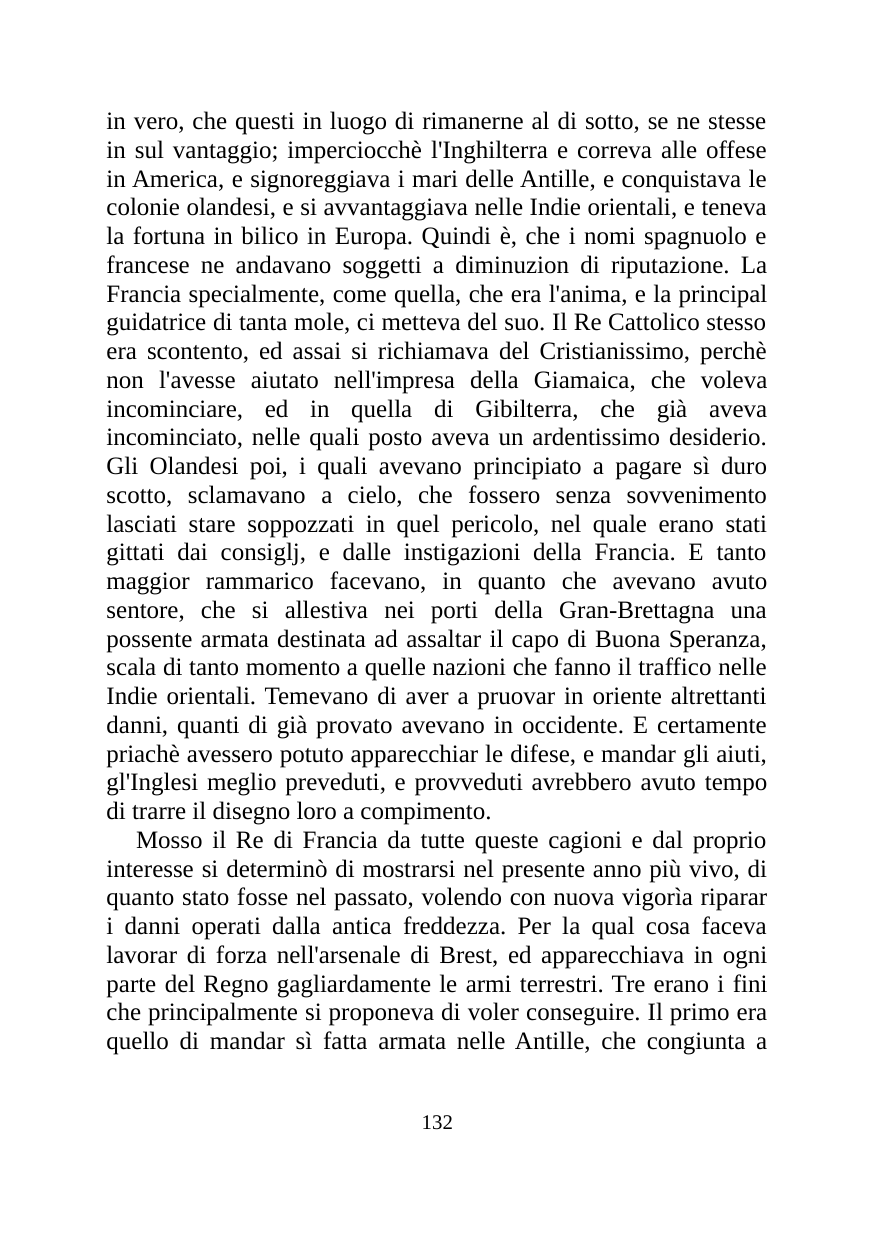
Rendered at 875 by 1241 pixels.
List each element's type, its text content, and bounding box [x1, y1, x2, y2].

text Mosso il Re di Francia da tutte queste cagioni e dal proprio interesse si determinò di mostrarsi nel presente anno più vivo, di quanto stato fosse nel passato, volendo con nuova vigorìa riparar i danni operati dalla antica freddezza. Per la qual cosa faceva lavorar di forza nell'arsenale di Brest, ed apparecchiava in ogni parte del Regno gagliardamente le armi terrestri. Tre erano i fini che principalmente si proponeva di voler conseguire. Il primo era quello di mandar sì fatta armata nelle Antille, che congiunta a [106, 825, 768, 1055]
text in vero, che questi in luogo di rimanerne al di sotto, se ne stesse in sul vantaggio; imperciocchè l'Inghilterra e correva alle offese in America, e signoreggiava i mari delle Antille, e conquistava le colonie olandesi, e si avvantaggiava nelle Indie orientali, e teneva la fortuna in bilico in Europa. Quindi è, che i nomi spagnuolo e francese ne andavano soggetti a diminuzion di riputazione. La Francia specialmente, come quella, che era l'anima, e la principal guidatrice di tanta mole, ci metteva del suo. Il Re Cattolico stesso era scontento, ed assai si richiamava del Cristianissimo, perchè non l'avesse aiutato nell'impresa della Giamaica, che voleva incominciare, ed in quella di Gibilterra, che già aveva incominciato, nelle quali posto aveva un ardentissimo desiderio. Gli Olandesi poi, i quali avevano principiato a pagare sì duro scotto, sclamavano a cielo, che fossero senza sovvenimento lasciati stare soppozzati in quel pericolo, nel quale erano stati gittati dai consiglj, e dalle instigazioni della Francia. E tanto maggior rammarico facevano, in quanto che avevano avuto sentore, che si allestiva nei porti della Gran-Brettagna una possente armata destinata ad assaltar il capo di Buona Speranza, scala di tanto momento a quelle nazioni che fanno il traffico nelle Indie orientali. Temevano di aver a pruovar in oriente altrettanti danni, quanti di già provato avevano in occidente. E certamente priachè avessero potuto apparecchiar le difese, e mandar gli aiuti, gl'Inglesi meglio preveduti, e provveduti avrebbero avuto tempo di trarre il disegno loro a compimento. [106, 106, 768, 825]
